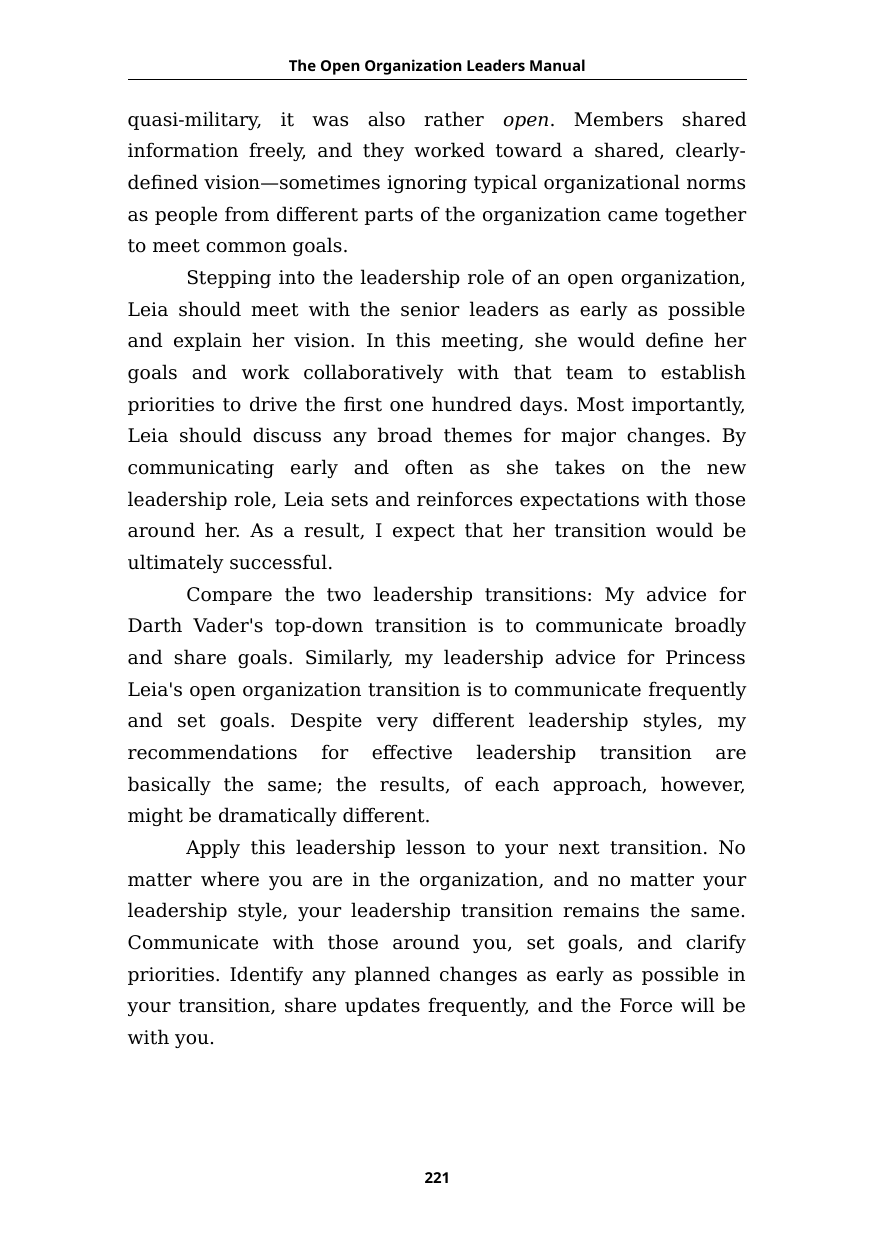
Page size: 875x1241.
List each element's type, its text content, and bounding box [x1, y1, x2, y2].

text Apply this leadership lesson to your next transition. No matter where you are in the organization, and no matter your leadership style, your leadership transition remains the same. Communicate with those around you, set goals, and clarify priorities. Identify any planned changes as early as possible in your transition, share updates frequently, and the Force will be with you. [127, 837, 747, 1049]
text Stepping into the leadership role of an open organization, Leia should meet with the senior leaders as early as possible and explain her vision. In this meeting, she would define her goals and work collaboratively with that team to establish priorities to drive the first one hundred days. Most importantly, Leia should discuss any broad themes for major changes. By communicating early and often as she takes on the new leadership role, Leia sets and reinforces expectations with those around her. As a result, I expect that her transition would be ultimately successful. [127, 267, 747, 574]
text Compare the two leadership transitions: My advice for Darth Vader's top-down transition is to communicate broadly and share goals. Similarly, my leadership advice for Princess Leia's open organization transition is to communicate frequently and set goals. Despite very different leadership styles, my recommendations for effective leadership transition are basically the same; the results, of each approach, however, might be dramatically different. [127, 584, 747, 827]
text quasi-military, it was also rather open. Members shared information freely, and they worked toward a shared, clearly-defined vision—sometimes ignoring typical organizational norms as people from different parts of the organization came together to meet common goals. [127, 109, 747, 257]
